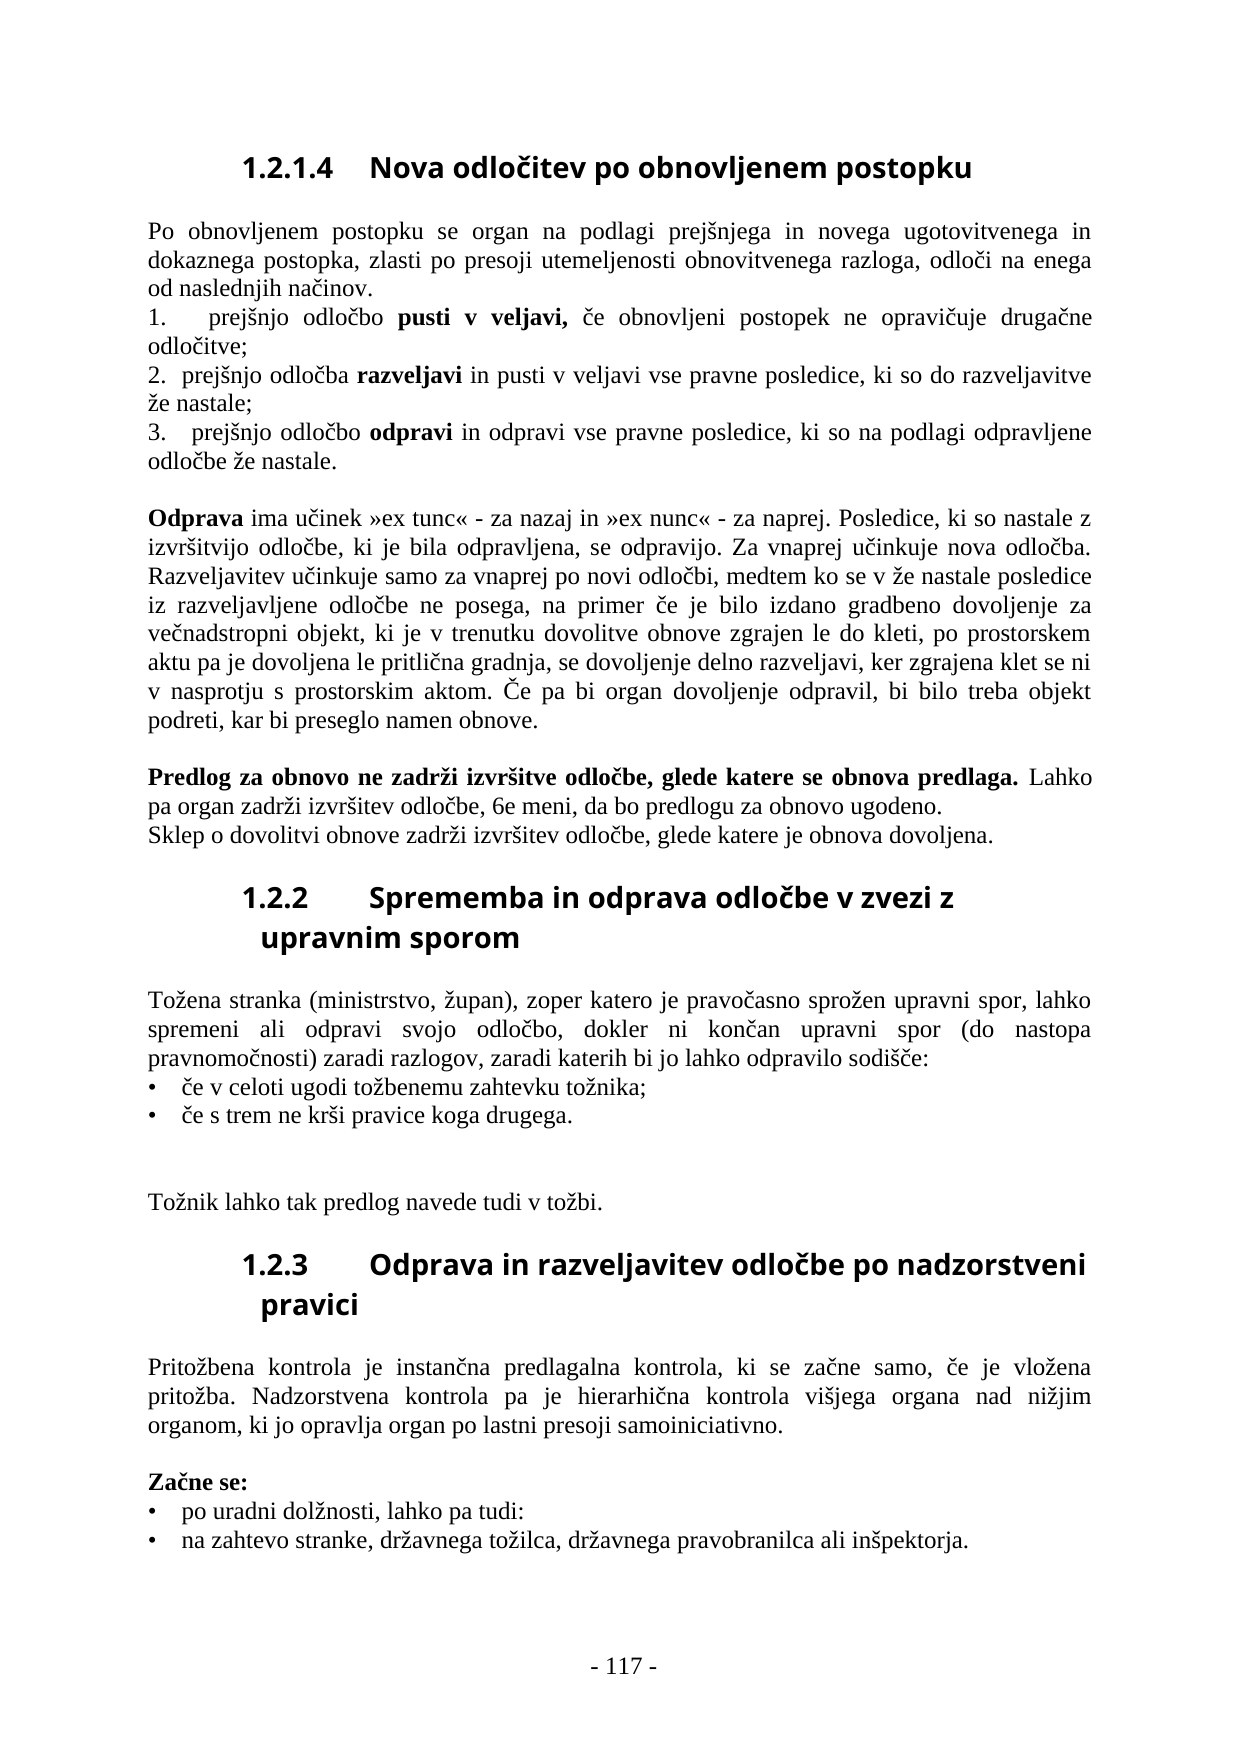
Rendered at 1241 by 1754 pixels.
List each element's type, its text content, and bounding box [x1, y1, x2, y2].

text Odprava ima učinek »ex tunc« - za nazaj in »ex nunc« - za naprej. Posledice, ki so nastale z izvršitvijo odločbe, ki je bila odpravljena, se odpravijo. Za vnaprej učinkuje nova odločba. Razveljavitev učinkuje samo za vnaprej po novi odločbi, medtem ko se v že nastale posledice iz razveljavljene odločbe ne posega, na primer če je bilo izdano gradbeno dovoljenje za večnadstropni objekt, ki je v trenutku dovolitve obnove zgrajen le do kleti, po prostorskem aktu pa je dovoljena le pritlična gradnja, se dovoljenje delno razveljavi, ker zgrajena klet se ni v nasprotju s prostorskim aktom. Če pa bi organ dovoljenje odpravil, bi bilo treba objekt podreti, kar bi preseglo namen obnove. [148, 503, 1093, 733]
text 1. prejšnjo odločbo pusti v veljavi, če obnovljeni postopek ne opravičuje drugačne odločitve; [148, 302, 1093, 360]
subtitle Odprava in razveljavitev odločbe po nadzorstveni pravici [241, 1244, 1093, 1323]
text Tožnik lahko tak predlog navede tudi v tožbi. [148, 1187, 1093, 1215]
subtitle Sprememba in odprava odločbe v zvezi z upravnim sporom [241, 877, 1093, 957]
text Predlog za obnovo ne zadrži izvršitve odločbe, glede katere se obnova predlaga. Lahko pa organ zadrži izvršitev odločbe, 6e meni, da bo predlogu za ob­novo ugodeno. [148, 762, 1093, 820]
text Pritožbena kontrola je instančna predlagalna kontrola, ki se začne samo, če je vložena pritožba. Nadzorstvena kontrola pa je hierarhična kontrola višjega organa nad nižjim organom, ki jo opravlja organ po lastni presoji samoiniciativno. [148, 1352, 1093, 1438]
text Po obnovljenem postopku se organ na podlagi prejšnjega in novega ugotovitvenega in dokaznega postopka, zlasti po presoji utemeljenosti obnovitvenega razloga, odloči na enega od naslednjih načinov. [148, 216, 1093, 302]
text • če s trem ne krši pravice koga drugega. [148, 1100, 1093, 1129]
text • če v celoti ugodi tožbenemu zahtevku tožnika; [148, 1072, 1093, 1100]
text • po uradni dolžnosti, lahko pa tudi: [148, 1496, 1093, 1525]
text Začne se: [148, 1467, 1093, 1496]
text • na zahtevo stranke, državnega tožilca, državnega pravobranilca ali inšpektorja. [148, 1525, 1093, 1553]
subtitle Nova odločitev po obnovljenem postopku [241, 148, 1093, 187]
text Tožena stranka (ministrstvo, župan), zoper katero je pravočasno sprožen upravni spor, lahko spremeni ali odpravi svojo odločbo, dokler ni končan upravni spor (do nastopa pravnomočnosti) zaradi razlogov, zaradi katerih bi jo lahko odpravilo sodišče: [148, 985, 1093, 1072]
text 3. prejšnjo odločbo odpravi in odpravi vse pravne posledice, ki so na podlagi odpravljene odločbe že nastale. [148, 417, 1093, 475]
text 2. prejšnjo odločba razveljavi in pusti v veljavi vse pravne posledice, ki so do razveljavitve že nastale; [148, 360, 1093, 417]
text Sklep o dovolitvi obnove zadrži izvršitev odločbe, glede katere je obnova dovoljena. [148, 820, 1093, 848]
